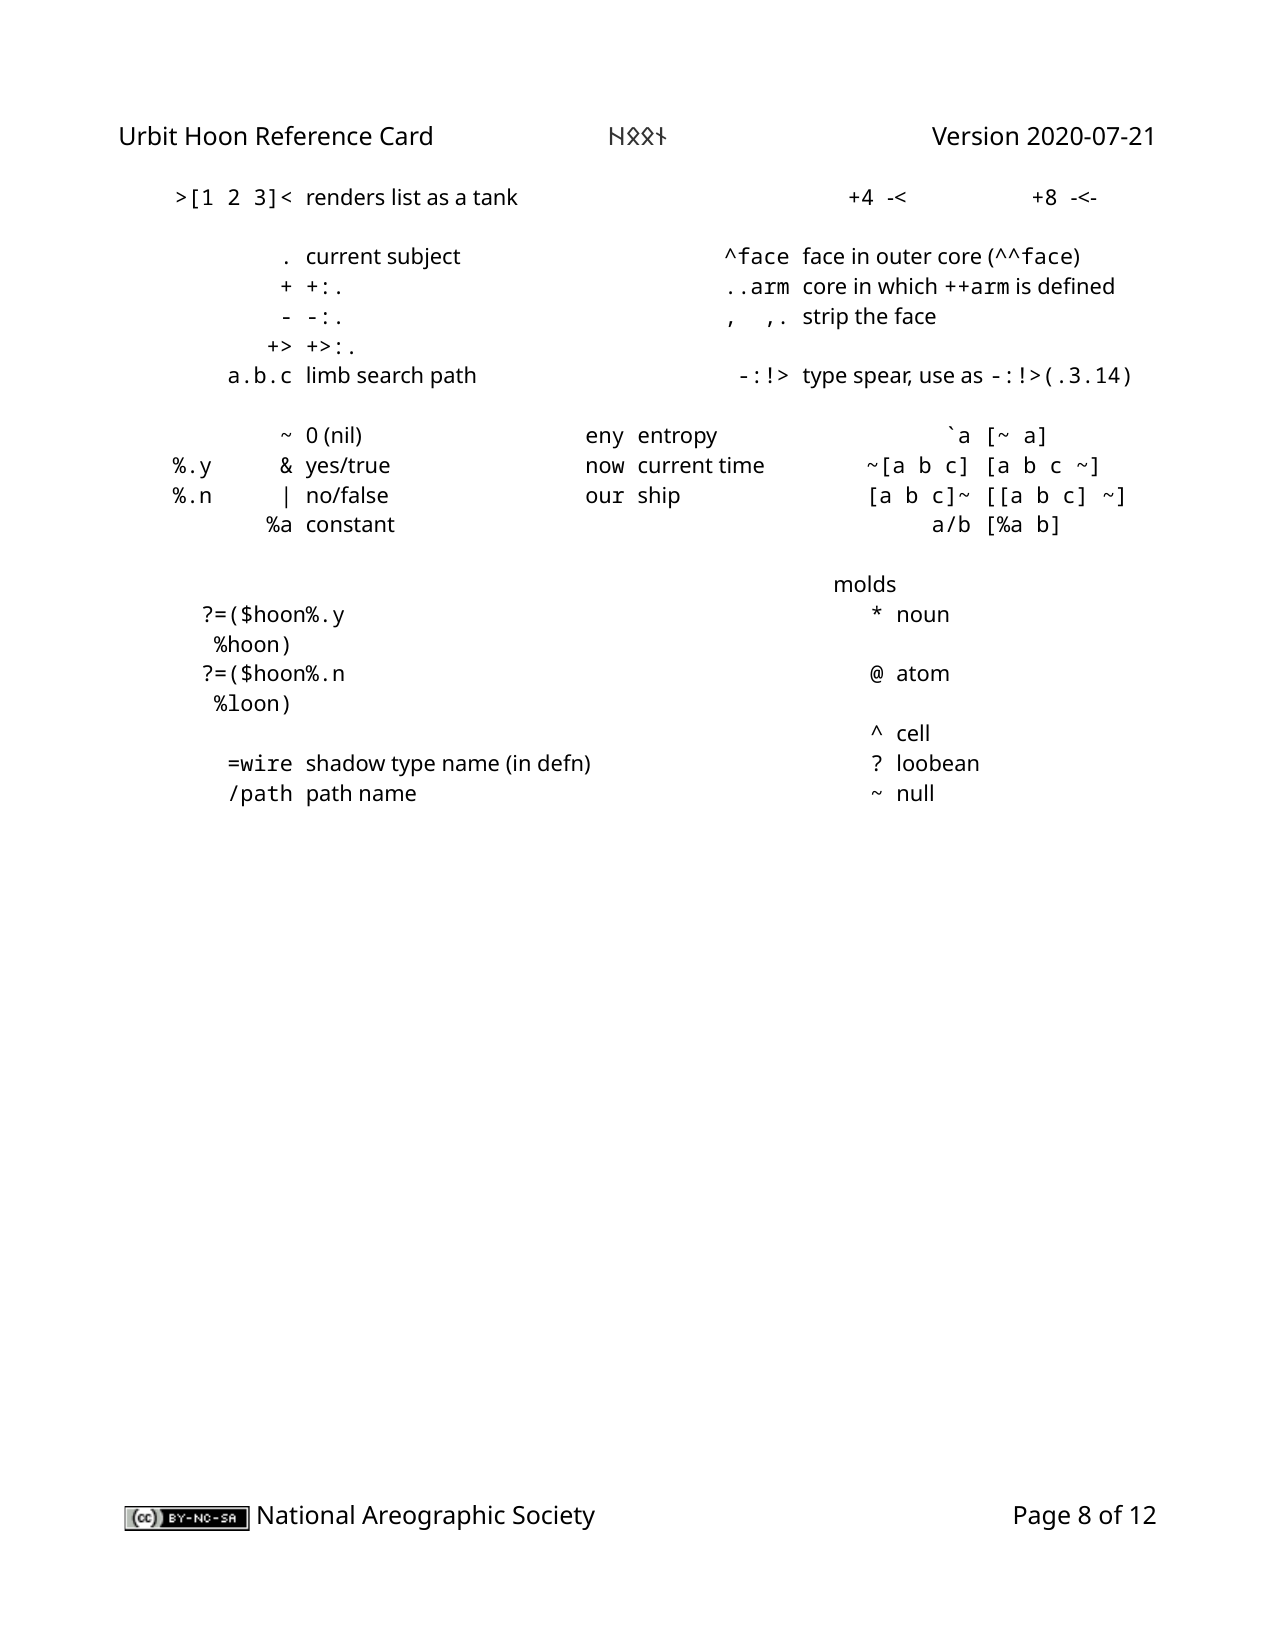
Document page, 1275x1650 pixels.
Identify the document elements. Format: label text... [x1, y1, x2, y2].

table_cell [896, 539, 1157, 569]
table_cell ~ [638, 778, 896, 807]
table_cell [118, 718, 306, 748]
table_cell - [118, 301, 306, 331]
table_cell [306, 718, 637, 748]
table_cell [118, 211, 306, 241]
table_cell +4 [803, 182, 887, 211]
table_cell [803, 331, 1157, 360]
table_cell | [212, 480, 306, 509]
table_cell [803, 211, 1157, 241]
table_cell [638, 331, 802, 360]
table_cell a.b.c [118, 360, 306, 390]
table_cell %a [118, 509, 306, 539]
table_cell [984, 390, 1157, 420]
table_cell %.y [118, 450, 212, 479]
table_cell , ,. [638, 301, 802, 331]
table_cell shadow type name (in defn) [306, 748, 637, 777]
table_cell [118, 390, 306, 420]
table_cell [[a b c] ~] [984, 480, 1157, 509]
table_cell renders list as a tank [306, 182, 637, 211]
table_cell limb search path [306, 360, 637, 390]
table_cell * [638, 599, 896, 658]
table_cell face in outer core (^^face) [803, 241, 1157, 271]
table_cell `a [803, 420, 984, 450]
table_cell ^ [638, 718, 896, 748]
table_cell [306, 211, 637, 241]
table_cell +>:. [306, 331, 464, 360]
table_cell atom [896, 658, 1157, 718]
table_cell now [464, 450, 637, 479]
table_cell our [464, 480, 637, 509]
table_cell strip the face [803, 301, 984, 331]
table_cell yes/true [306, 450, 464, 479]
table_cell [803, 390, 984, 420]
table_cell eny [464, 420, 637, 450]
table_cell [464, 271, 637, 301]
table_cell ~[a b c] [803, 450, 984, 479]
table_cell ? [638, 748, 896, 777]
table_cell [464, 390, 637, 420]
picture [124, 1506, 250, 1531]
table_cell path name [306, 778, 637, 807]
table_cell ?=($hoon %loon) [118, 658, 306, 718]
table_cell +8 [984, 182, 1070, 211]
table_cell null [896, 778, 1157, 807]
table_cell ^face [638, 241, 802, 271]
table_cell [638, 182, 802, 211]
table_cell + [118, 271, 306, 301]
table_cell [118, 539, 306, 569]
table_cell [638, 509, 802, 539]
table_cell [638, 211, 802, 241]
table_cell +:. [306, 271, 464, 301]
table_cell [306, 569, 637, 599]
table_cell type spear, use as -:!>(.3.14) [803, 360, 1157, 390]
table_cell [638, 390, 802, 420]
table_cell [%a b] [984, 509, 1157, 539]
table_cell & [212, 450, 306, 479]
table_cell loobean [896, 748, 1157, 777]
table_cell ..arm [638, 271, 802, 301]
table_cell [638, 539, 896, 569]
table_cell =wire [118, 748, 306, 777]
table_cell 0 (nil) [306, 420, 464, 450]
table_cell current time [638, 450, 802, 479]
table_cell %.n [118, 480, 212, 509]
table_cell no/false [306, 480, 464, 509]
table_cell a/b [803, 509, 984, 539]
table_cell %.n [306, 658, 637, 718]
table_cell [464, 301, 637, 331]
table_cell entropy [638, 420, 802, 450]
table_cell /path [118, 778, 306, 807]
table_cell [a b c ~] [984, 450, 1157, 479]
table_cell current subject [306, 241, 637, 271]
table_cell [306, 539, 637, 569]
table_cell [~ a] [984, 420, 1157, 450]
table_cell cell [896, 718, 1157, 748]
table_cell +> [118, 331, 306, 360]
table_cell ship [638, 480, 802, 509]
table_cell >[1 2 3]< [118, 182, 306, 211]
table_cell -:. [306, 301, 464, 331]
table_cell . [118, 241, 306, 271]
table_cell ~ [118, 420, 306, 450]
table_cell -< [887, 182, 984, 211]
table_cell [896, 569, 1157, 599]
table_cell -<- [1070, 182, 1157, 211]
table_cell @ [638, 658, 896, 718]
table_cell noun [896, 599, 1157, 658]
table_cell [464, 509, 637, 539]
table_cell [a b c]~ [803, 480, 984, 509]
table_cell molds [638, 569, 896, 599]
table_cell core in which ++arm is defined [803, 271, 1157, 301]
table_cell ?=($hoon %hoon) [118, 599, 306, 658]
table_cell %.y [306, 599, 637, 658]
table_cell [306, 390, 464, 420]
table_cell [464, 331, 637, 360]
table_cell [118, 569, 306, 599]
table_cell constant [306, 509, 464, 539]
table_cell [984, 301, 1157, 331]
table_cell -:!> [638, 360, 802, 390]
